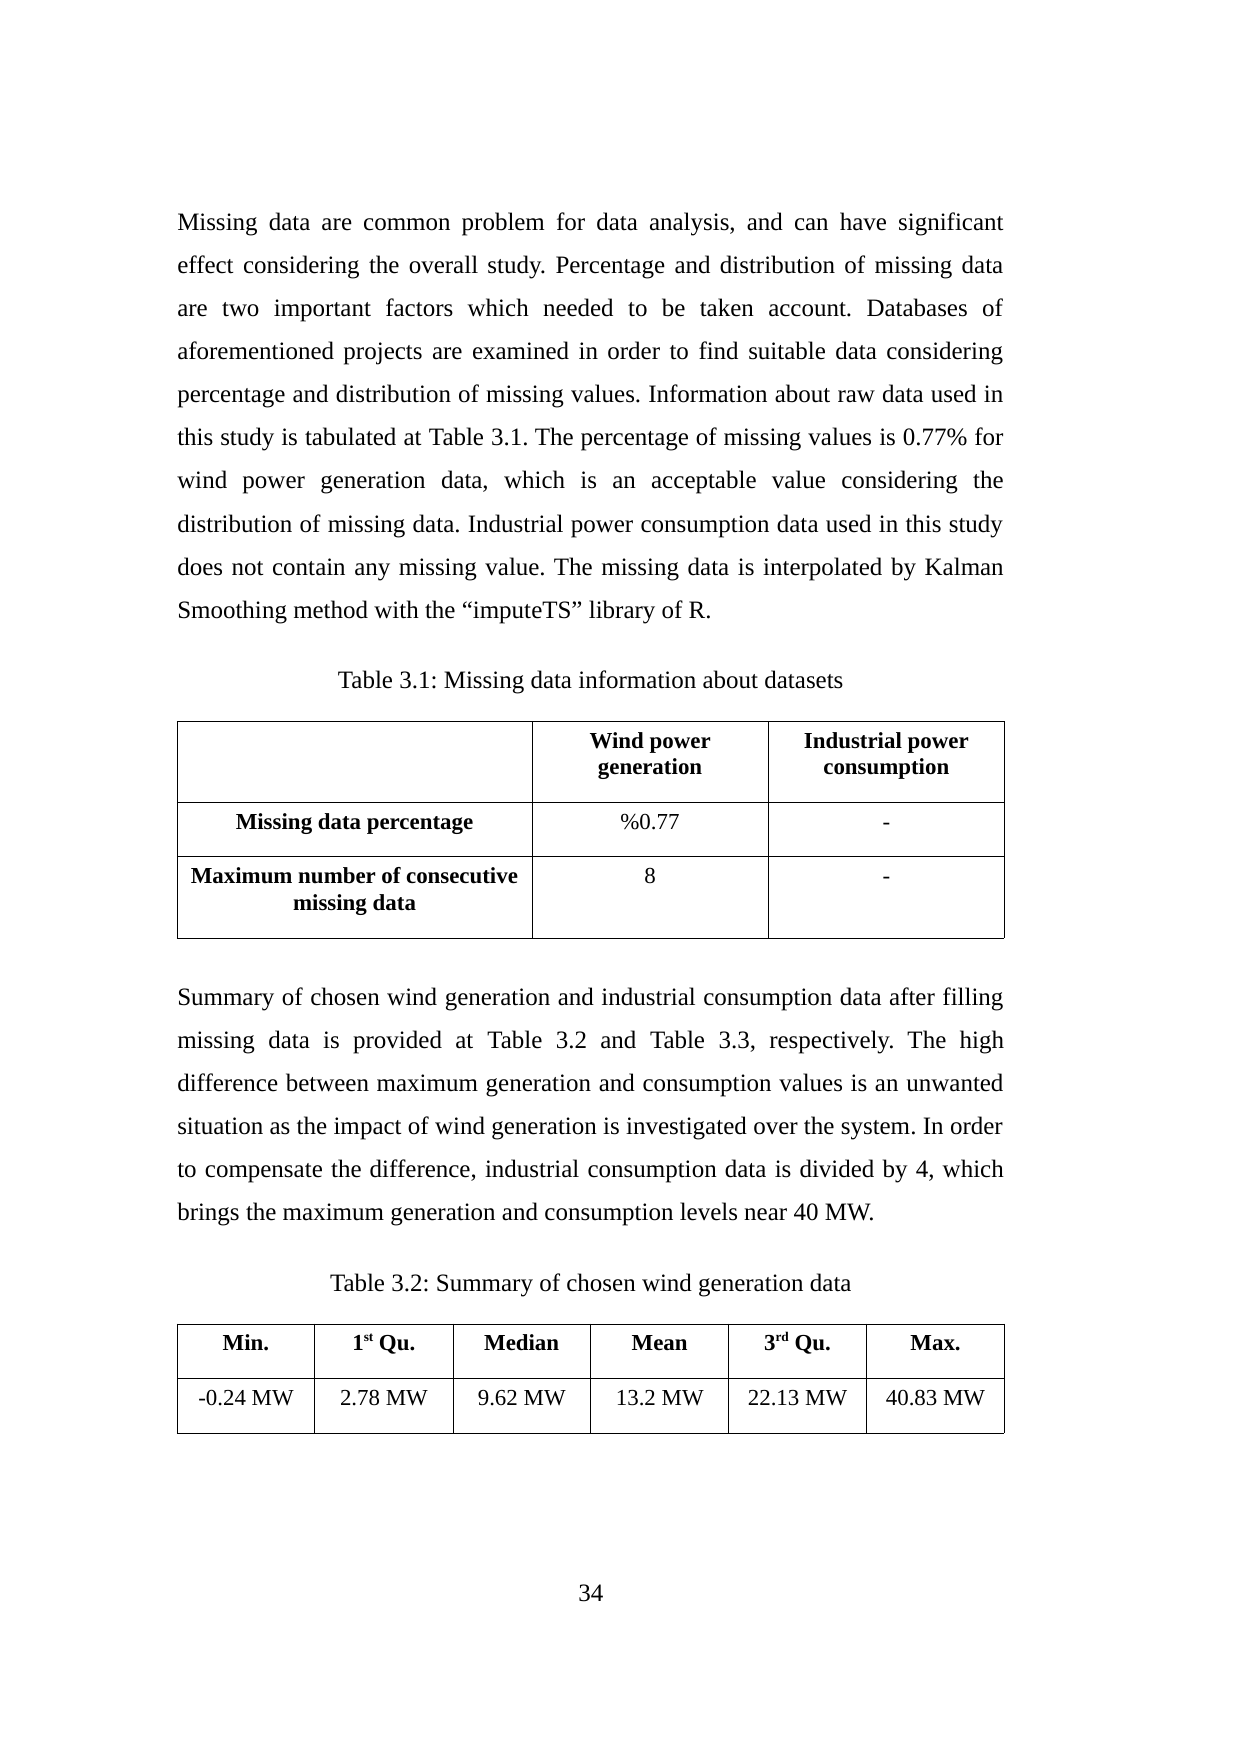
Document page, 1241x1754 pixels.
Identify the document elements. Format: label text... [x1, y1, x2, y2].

table_cell -0.24 MW [178, 1379, 314, 1433]
table_cell Missing data percentage [178, 803, 532, 856]
table_cell %0.77 [533, 803, 768, 856]
text Table 3.2: Summary of chosen wind generation data [177, 1268, 1004, 1297]
table_cell 13.2 MW [591, 1379, 728, 1433]
table_cell - [769, 857, 1004, 937]
text Summary of chosen wind generation and industrial consumption data after filling missing data is provided at Table 3.2 and Table 3.3, respectively. The high difference between maximum generation and consumption values is an unwanted situation as the impact of wind generation is investigated over the system. In order to compensate the difference, industrial consumption data is divided by 4, which brings the maximum generation and consumption levels near 40 MW. [177, 982, 1004, 1226]
table_header Min. [178, 1325, 314, 1378]
table_header Max. [867, 1325, 1004, 1378]
table_cell 40.83 MW [867, 1379, 1004, 1433]
table_header Mean [591, 1325, 728, 1378]
text Table 3.1: Missing data information about datasets [177, 665, 1004, 694]
table_header Industrial power consumption [769, 722, 1004, 802]
table_cell 22.13 MW [729, 1379, 866, 1433]
table_cell 9.62 MW [454, 1379, 590, 1433]
table_cell 2.78 MW [315, 1379, 453, 1433]
table_header 3rd Qu. [729, 1325, 866, 1378]
table_header [178, 722, 532, 802]
table_header 1st Qu. [315, 1325, 453, 1378]
table_cell - [769, 803, 1004, 856]
text Missing data are common problem for data analysis, and can have significant effect considering the overall study. Percentage and distribution of missing data are two important factors which needed to be taken account. Databases of aforementioned projects are examined in order to find suitable data considering percentage and distribution of missing values. Information about raw data used in this study is tabulated at Table 3.1. The percentage of missing values is 0.77% for wind power generation data, which is an acceptable value considering the distribution of missing data. Industrial power consumption data used in this study does not contain any missing value. The missing data is interpolated by Kalman Smoothing method with the “imputeTS” library of R. [177, 207, 1004, 624]
table_cell 8 [533, 857, 768, 937]
table_header Median [454, 1325, 590, 1378]
table_header Wind power generation [533, 722, 768, 802]
table_cell Maximum number of consecutive missing data [178, 857, 532, 937]
